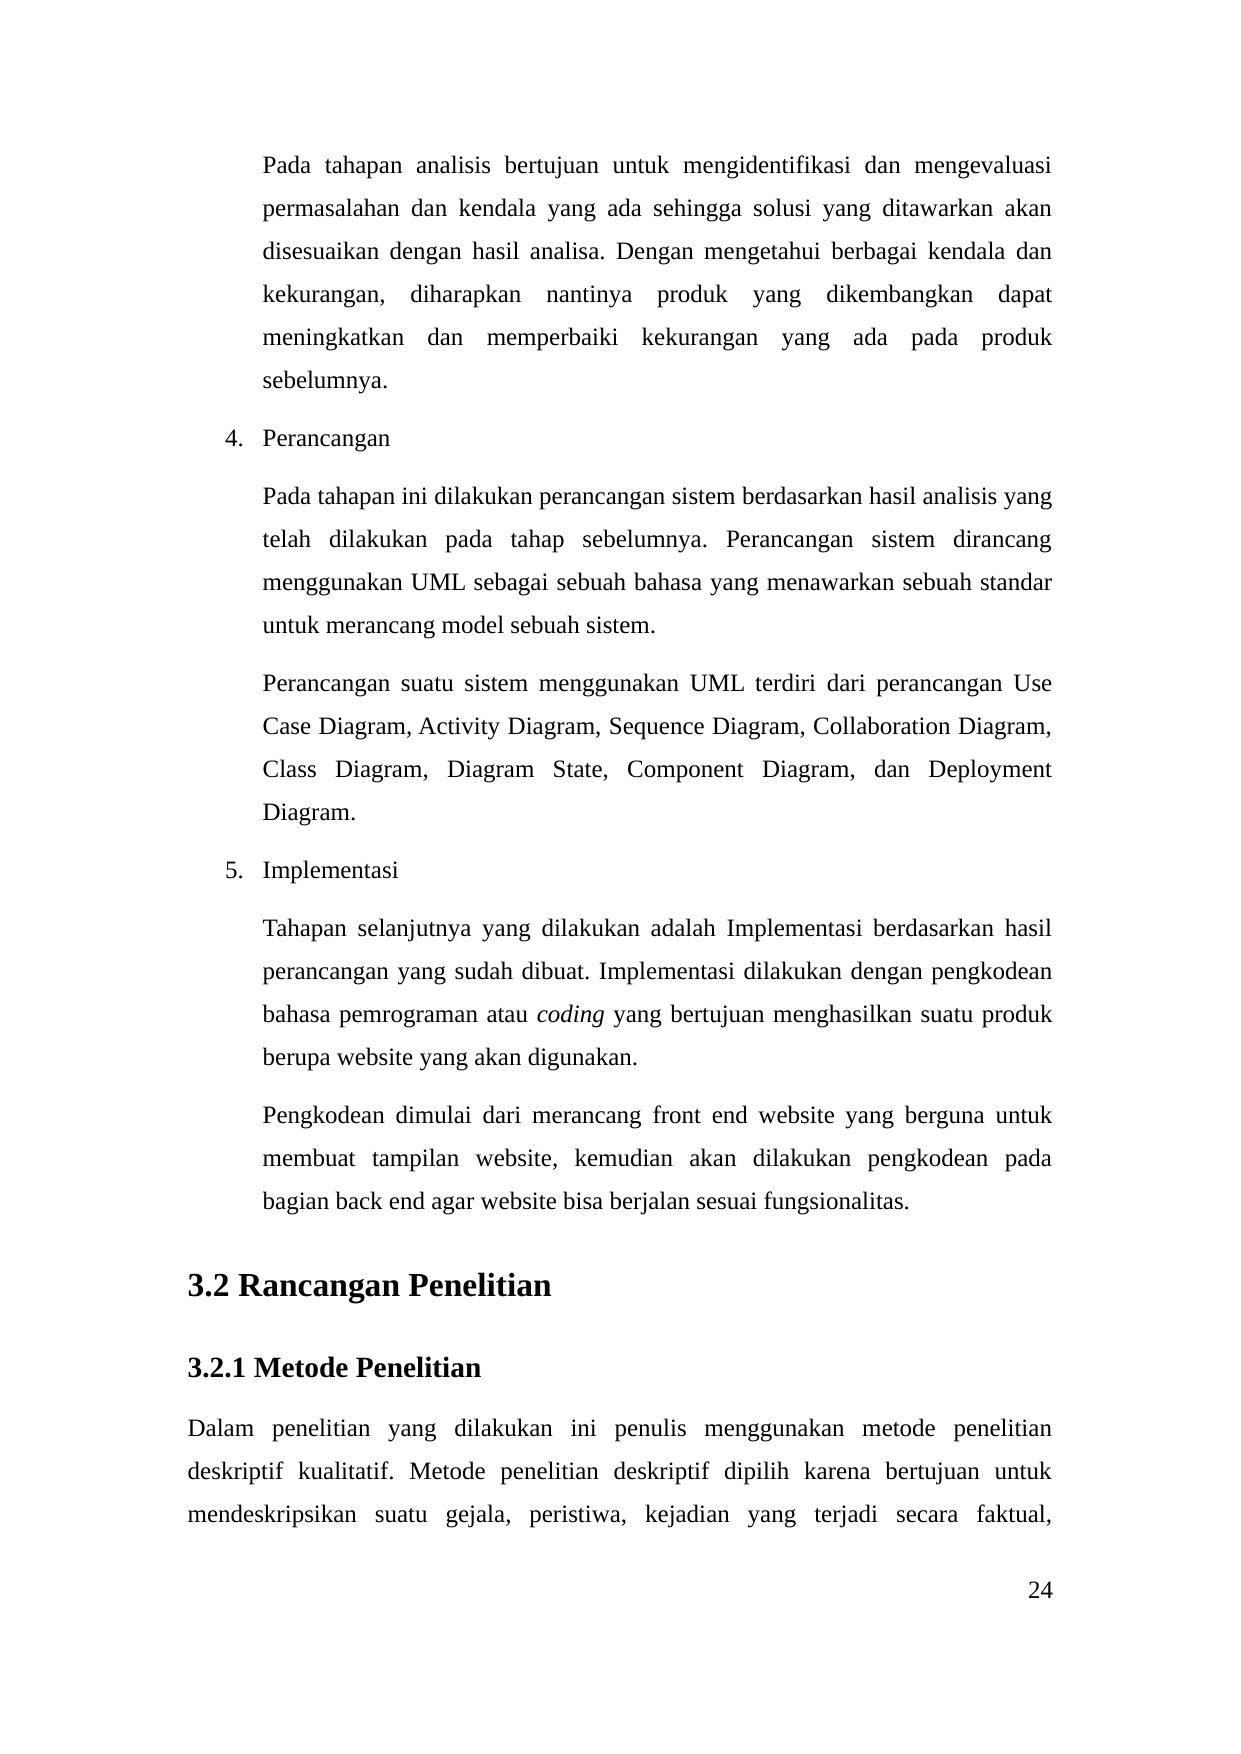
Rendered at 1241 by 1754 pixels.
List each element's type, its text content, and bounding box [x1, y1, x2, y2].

text Dalam penelitian yang dilakukan ini penulis menggunakan metode penelitian deskriptif kualitatif. Metode penelitian deskriptif dipilih karena bertujuan untuk mendeskripsikan suatu gejala, peristiwa, kejadian yang terjadi secara faktual, [187, 1413, 1053, 1528]
list Tahapan selanjutnya yang dilakukan adalah Implementasi berdasarkan hasil perancangan yang sudah dibuat. Implementasi dilakukan dengan pengkodean bahasa pemrograman atau coding yang bertujuan menghasilkan suatu produk berupa website yang akan digunakan. [225, 913, 1053, 1071]
list Pada tahapan ini dilakukan perancangan sistem berdasarkan hasil analisis yang telah dilakukan pada tahap sebelumnya. Perancangan sistem dirancang menggunakan UML sebagai sebuah bahasa yang menawarkan sebuah standar untuk merancang model sebuah sistem. [225, 481, 1053, 639]
list Perancangan suatu sistem menggunakan UML terdiri dari perancangan Use Case Diagram, Activity Diagram, Sequence Diagram, Collaboration Diagram, Class Diagram, Diagram State, Component Diagram, dan Deployment Diagram. [225, 668, 1053, 826]
list Pada tahapan analisis bertujuan untuk mengidentifikasi dan mengevaluasi permasalahan dan kendala yang ada sehingga solusi yang ditawarkan akan disesuaikan dengan hasil analisa. Dengan mengetahui berbagai kendala dan kekurangan, diharapkan nantinya produk yang dikembangkan dapat meningkatkan dan memperbaiki kekurangan yang ada pada produk sebelumnya. [225, 150, 1053, 394]
subtitle Rancangan Penelitian [187, 1265, 1053, 1303]
list Implementasi [225, 855, 1053, 884]
list Pengkodean dimulai dari merancang front end website yang berguna untuk membuat tampilan website, kemudian akan dilakukan pengkodean pada bagian back end agar website bisa berjalan sesuai fungsionalitas. [225, 1100, 1053, 1215]
subtitle Metode Penelitian [187, 1350, 1053, 1383]
list Perancangan [225, 423, 1053, 452]
